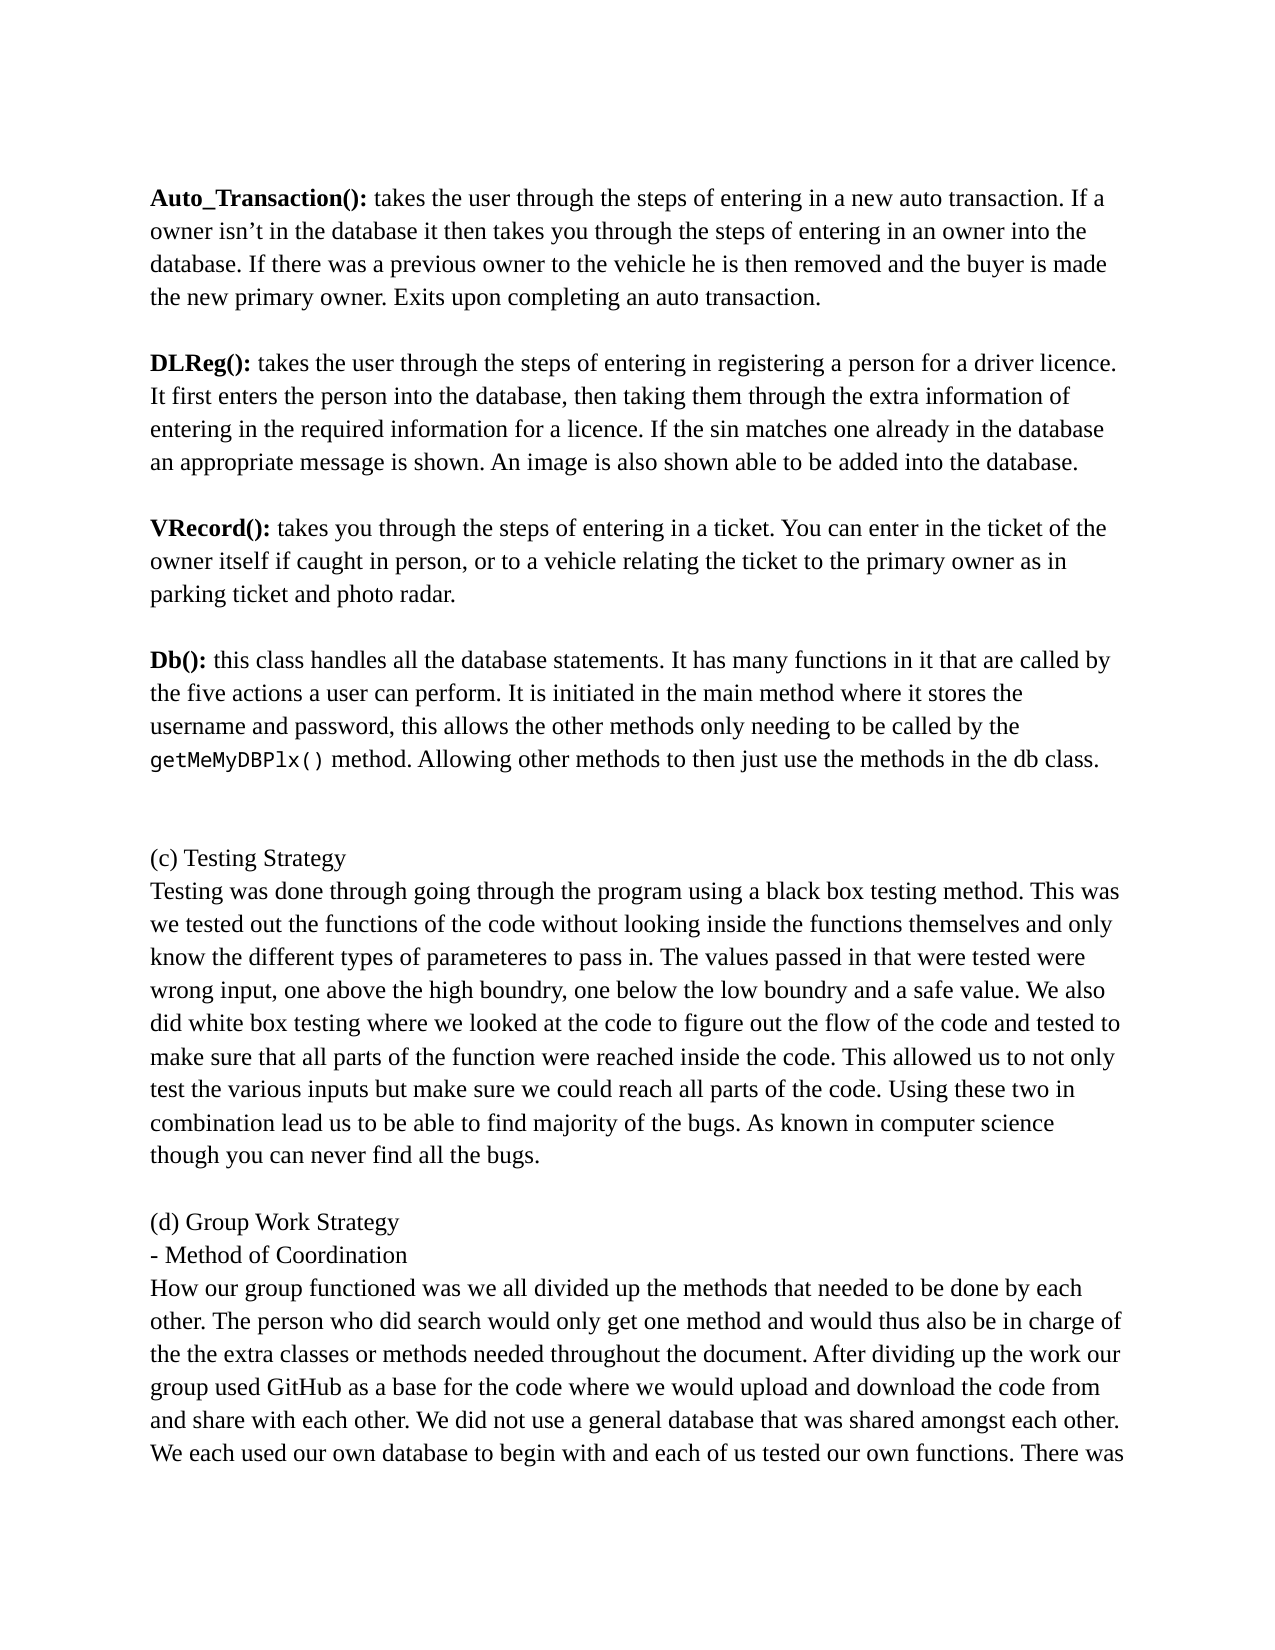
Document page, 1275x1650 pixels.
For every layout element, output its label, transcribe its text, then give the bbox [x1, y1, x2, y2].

text Db(): this class handles all the database statements. It has many functions in it that are called by the five actions a user can perform. It is initiated in the main method where it stores the username and password, this allows the other methods only needing to be called by the getMeMyDBPlx() method. Allowing other methods to then just use the methods in the db class. [150, 645, 1125, 774]
text VRecord(): takes you through the steps of entering in a ticket. You can enter in the ticket of the owner itself if caught in person, or to a vehicle relating the ticket to the primary owner as in parking ticket and photo radar. [150, 513, 1125, 608]
text Testing was done through going through the program using a black box testing method. This was we tested out the functions of the code without looking inside the functions themselves and only know the different types of parameteres to pass in. The values passed in that were tested were wrong input, one above the high boundry, one below the low boundry and a safe value. We also did white box testing where we looked at the code to figure out the flow of the code and tested to make sure that all parts of the function were reached inside the code. This allowed us to not only test the various inputs but make sure we could reach all parts of the code. Using these two in combination lead us to be able to find majority of the bugs. As known in computer science though you can never find all the bugs. [150, 876, 1125, 1169]
text (d) Group Work Strategy [150, 1207, 1125, 1235]
text DLReg(): takes the user through the steps of entering in registering a person for a driver licence. It first enters the person into the database, then taking them through the extra information of entering in the required information for a licence. If the sin matches one already in the database an appropriate message is shown. An image is also shown able to be added into the database. [150, 348, 1125, 476]
text How our group functioned was we all divided up the methods that needed to be done by each other. The person who did search would only get one method and would thus also be in charge of the the extra classes or methods needed throughout the document. After dividing up the work our group used GitHub as a base for the code where we would upload and download the code from and share with each other. We did not use a general database that was shared amongst each other. We each used our own database to begin with and each of us tested our own functions. There was [150, 1273, 1125, 1467]
text (c) Testing Strategy [150, 843, 1125, 872]
text Auto_Transaction(): takes the user through the steps of entering in a new auto transaction. If a owner isn’t in the database it then takes you through the steps of entering in an owner into the database. If there was a previous owner to the vehicle he is then removed and the buyer is made the new primary owner. Exits upon completing an auto transaction. [150, 183, 1125, 311]
text - Method of Coordination [150, 1240, 1125, 1268]
